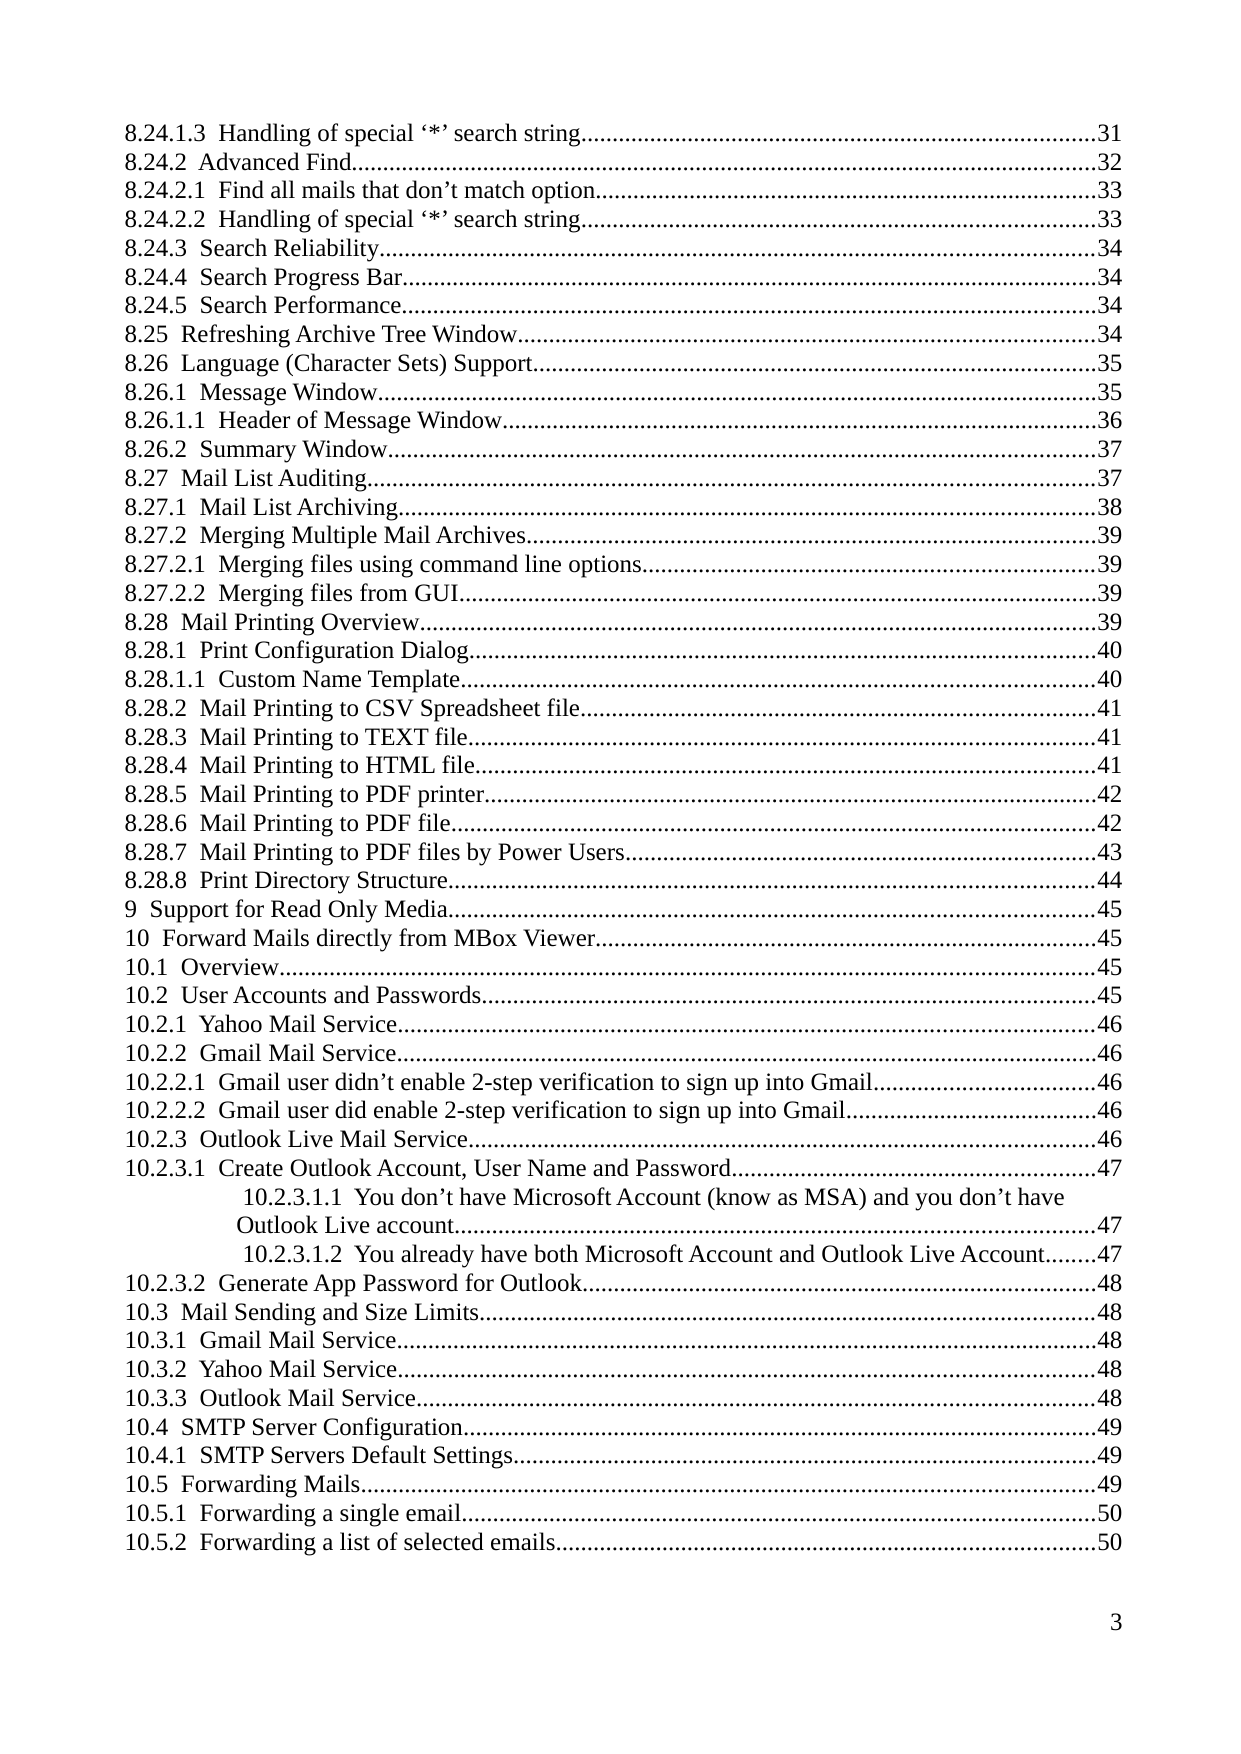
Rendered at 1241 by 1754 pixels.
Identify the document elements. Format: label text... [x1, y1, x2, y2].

text 8.26.1 Message Window 35 [118, 377, 1122, 406]
text 10.2.3.1.1 You don’t have Microsoft Account (know as MSA) and you don’t have Outlook Live account 47 [236, 1182, 1122, 1239]
text 10.2.2.1 Gmail user didn’t enable 2-step verification to sign up into Gmail 46 [118, 1067, 1122, 1096]
text 8.27.2.1 Merging files using command line options 39 [118, 549, 1122, 578]
text 8.26 Language (Character Sets) Support 35 [118, 348, 1122, 377]
text 8.24.2.2 Handling of special ‘*’ search string 33 [118, 204, 1122, 233]
text 8.28.8 Print Directory Structure 44 [118, 866, 1122, 894]
text 10.4.1 SMTP Servers Default Settings 49 [118, 1441, 1122, 1469]
text 8.27.1 Mail List Archiving 38 [118, 492, 1122, 521]
text 8.27.2.2 Merging files from GUI 39 [118, 578, 1122, 607]
text 8.28.2 Mail Printing to CSV Spreadsheet file 41 [118, 693, 1122, 722]
text 8.24.2 Advanced Find 32 [118, 147, 1122, 176]
text 8.24.2.1 Find all mails that don’t match option 33 [118, 176, 1122, 204]
text 8.27 Mail List Auditing 37 [118, 463, 1122, 492]
text 10.2.2 Gmail Mail Service 46 [118, 1038, 1122, 1067]
text 8.24.1.3 Handling of special ‘*’ search string 31 [118, 118, 1122, 147]
text 10.4 SMTP Server Configuration 49 [118, 1412, 1122, 1441]
text 8.28.1 Print Configuration Dialog 40 [118, 636, 1122, 664]
text 8.24.5 Search Performance 34 [118, 291, 1122, 319]
text 8.26.2 Summary Window 37 [118, 434, 1122, 463]
text 8.26.1.1 Header of Message Window 36 [118, 406, 1122, 434]
text 8.28.6 Mail Printing to PDF file 42 [118, 808, 1122, 837]
text 8.28.5 Mail Printing to PDF printer 42 [118, 779, 1122, 808]
text 8.28.1.1 Custom Name Template 40 [118, 664, 1122, 693]
text 9 Support for Read Only Media 45 [118, 894, 1122, 923]
text 8.25 Refreshing Archive Tree Window 34 [118, 319, 1122, 348]
text 10.5.1 Forwarding a single email 50 [118, 1498, 1122, 1527]
text 10.3.3 Outlook Mail Service 48 [118, 1383, 1122, 1412]
text 8.24.3 Search Reliability 34 [118, 233, 1122, 262]
text 10.2.3.2 Generate App Password for Outlook 48 [118, 1268, 1122, 1297]
text 10.3.1 Gmail Mail Service 48 [118, 1326, 1122, 1354]
text 8.28.3 Mail Printing to TEXT file 41 [118, 722, 1122, 751]
text 10.2.2.2 Gmail user did enable 2-step verification to sign up into Gmail 46 [118, 1096, 1122, 1124]
text 10.2.3 Outlook Live Mail Service 46 [118, 1124, 1122, 1153]
text 10.3 Mail Sending and Size Limits 48 [118, 1297, 1122, 1326]
text 10.2.3.1.2 You already have both Microsoft Account and Outlook Live Account 47 [236, 1239, 1122, 1268]
text 10.1 Overview 45 [118, 952, 1122, 981]
text 10.5 Forwarding Mails 49 [118, 1469, 1122, 1498]
text 10.2.1 Yahoo Mail Service 46 [118, 1009, 1122, 1038]
text 10 Forward Mails directly from MBox Viewer 45 [118, 923, 1122, 952]
text 8.27.2 Merging Multiple Mail Archives 39 [118, 521, 1122, 549]
text 10.3.2 Yahoo Mail Service 48 [118, 1354, 1122, 1383]
text 10.5.2 Forwarding a list of selected emails 50 [118, 1527, 1122, 1556]
text 8.28.7 Mail Printing to PDF files by Power Users 43 [118, 837, 1122, 866]
text 10.2 User Accounts and Passwords 45 [118, 981, 1122, 1009]
text 8.28 Mail Printing Overview 39 [118, 607, 1122, 636]
text 8.24.4 Search Progress Bar 34 [118, 262, 1122, 291]
text 10.2.3.1 Create Outlook Account, User Name and Password 47 [118, 1153, 1122, 1182]
text 8.28.4 Mail Printing to HTML file 41 [118, 751, 1122, 779]
